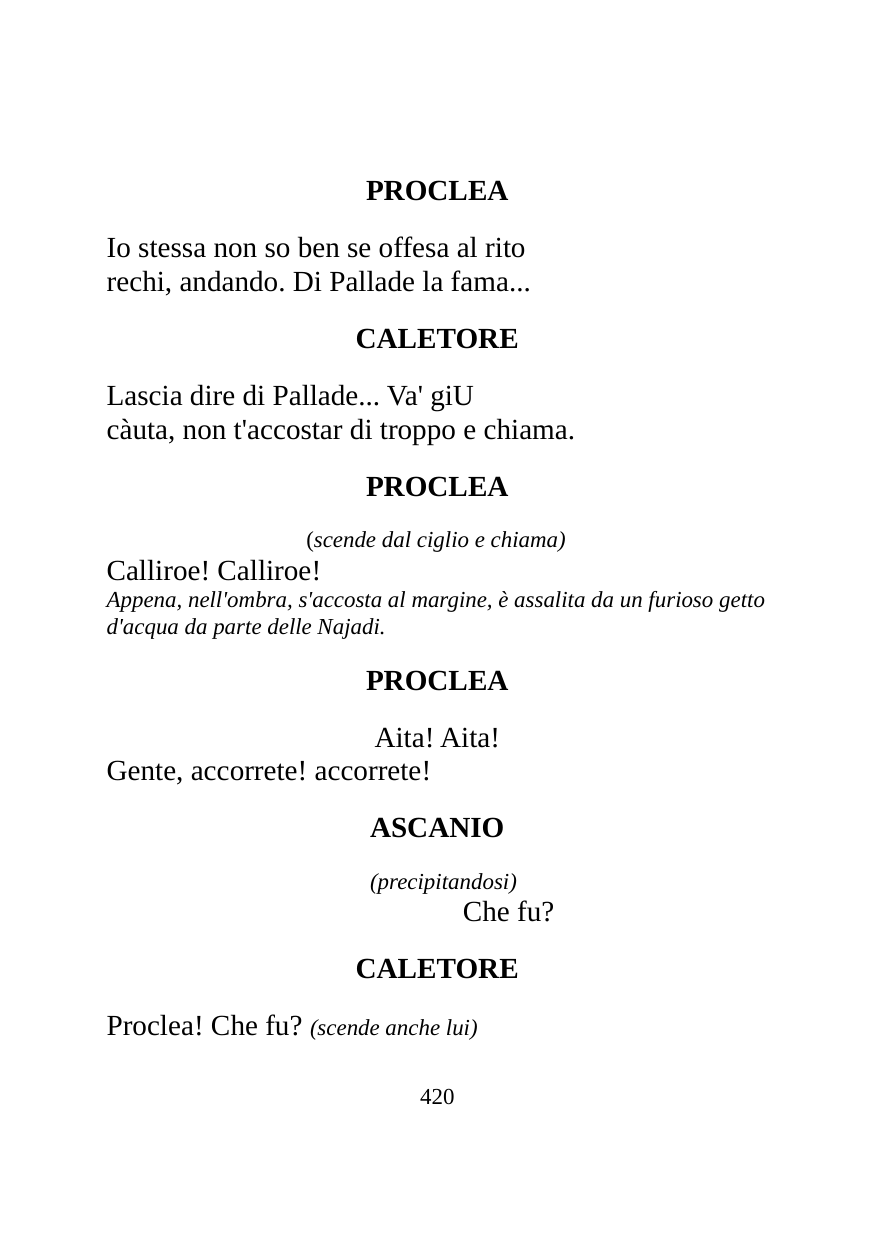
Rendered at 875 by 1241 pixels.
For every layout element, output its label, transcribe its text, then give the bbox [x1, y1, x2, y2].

text (scende dal ciglio e chiama) [106, 526, 768, 553]
text Aita! Aita! [106, 720, 768, 753]
subtitle PROCLEA [106, 663, 768, 696]
text Gente, accorrete! accorrete! [106, 753, 768, 787]
text (precipitandosi) [121, 868, 768, 894]
text Lascia dire di Pallade... Va' giU [106, 378, 768, 412]
text càuta, non t'accostar di troppo e chiama. [106, 412, 768, 446]
subtitle CALETORE [106, 321, 768, 355]
subtitle PROCLEA [106, 469, 768, 503]
text Io stessa non so ben se offesa al rito [106, 231, 768, 264]
text Proclea! Che fu? (scende anche lui) [106, 1008, 768, 1042]
subtitle PROCLEA [106, 173, 768, 207]
text Calliroe! Calliroe! [106, 553, 768, 586]
text Che fu? [463, 894, 768, 928]
text rechi, andando. Di Pallade la fama... [106, 264, 768, 298]
text Appena, nell'ombra, s'accosta al margine, è assalita da un furioso getto d'acqua da parte delle Najadi. [106, 586, 768, 639]
subtitle CALETORE [106, 951, 768, 985]
subtitle ASCANIO [106, 811, 768, 844]
